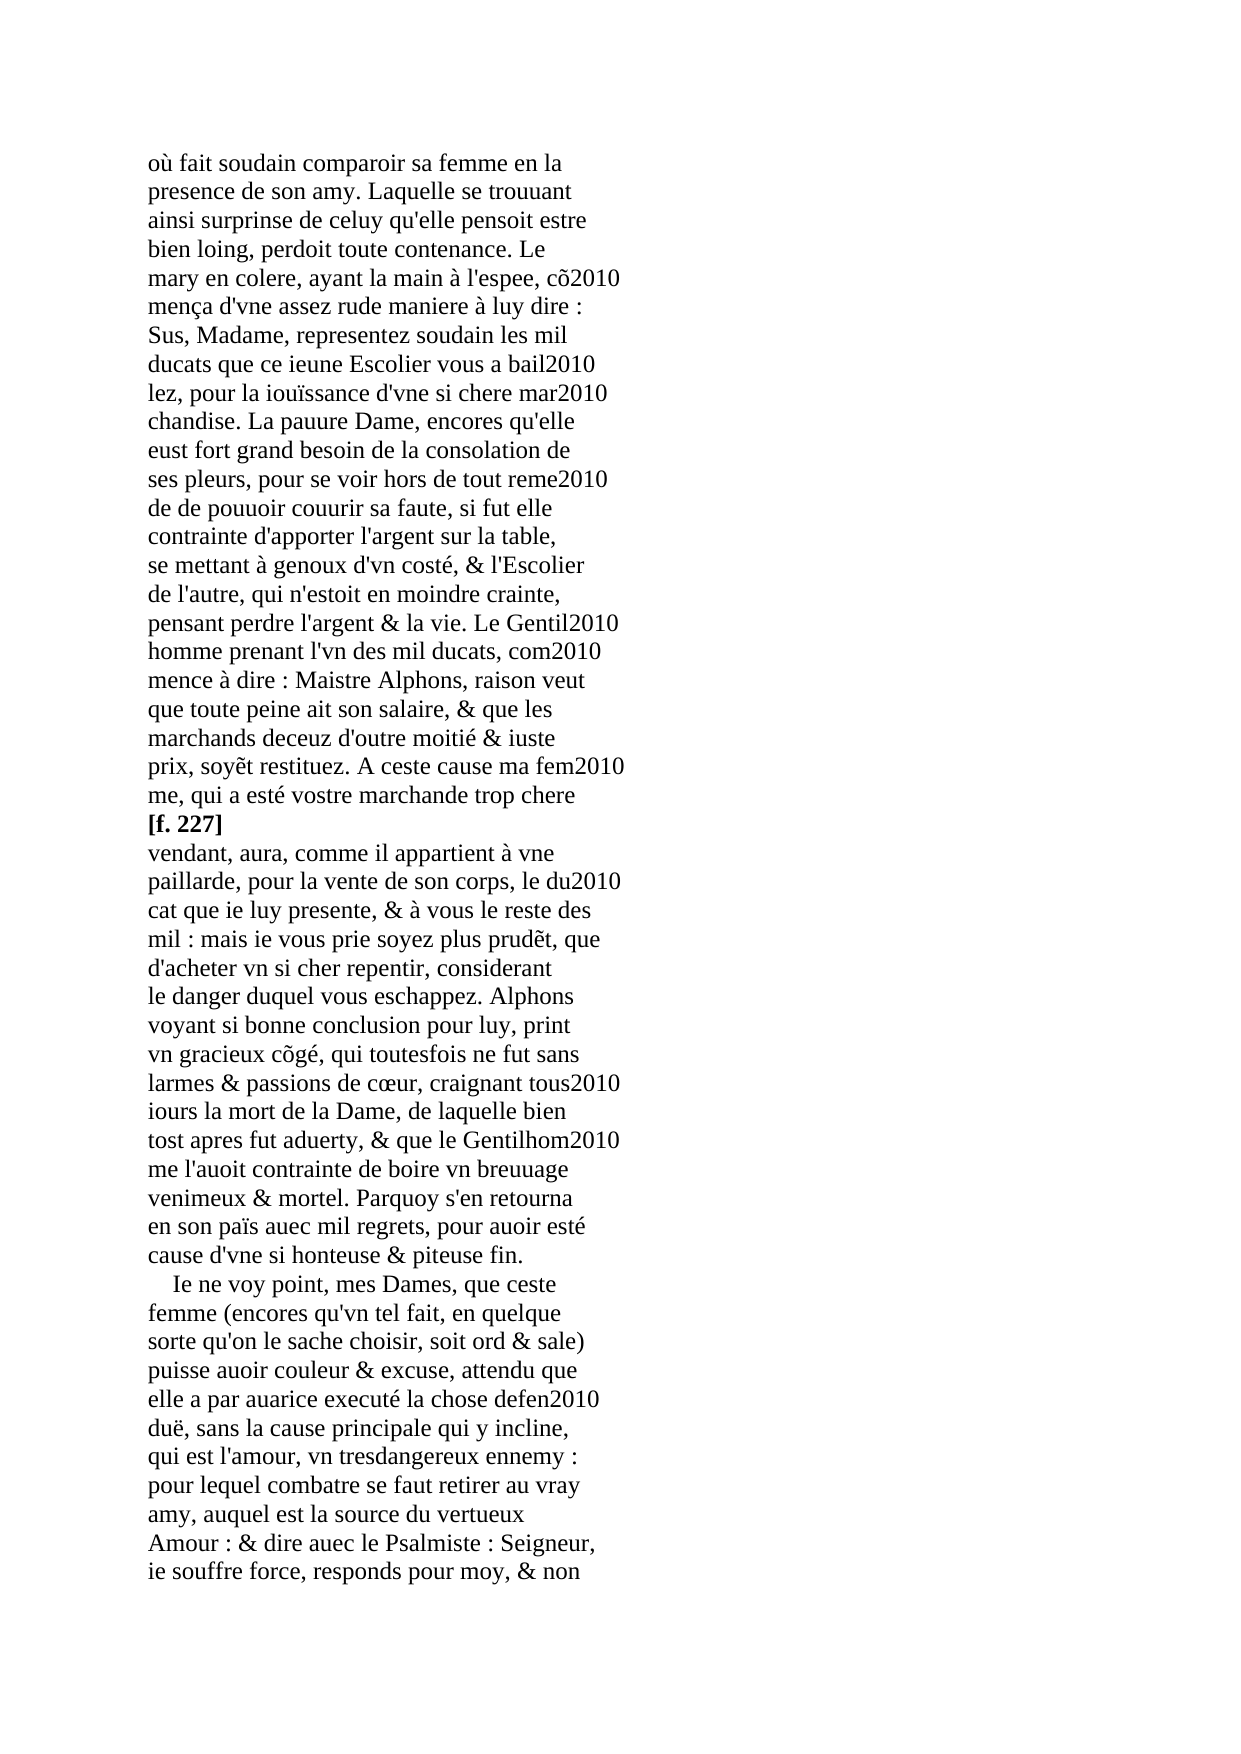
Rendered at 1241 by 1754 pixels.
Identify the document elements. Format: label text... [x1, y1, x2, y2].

text Ie ne voy point, mes Dames, que ceste femme (encores qu'vn tel fait, en quelque sorte qu'on le sache choisir, soit ord & sale) puisse auoir couleur & excuse, attendu que elle a par auarice executé la chose defen2010 duë, sans la cause principale qui y incline, qui est l'amour, vn tresdangereux ennemy : pour lequel combatre se faut retirer au vray amy, auquel est la source du vertueux Amour : & dire auec le Psalmiste : Seigneur, ie souffre force, responds pour moy, & non [148, 1269, 1093, 1585]
text où fait soudain comparoir sa femme en la presence de son amy. Laquelle se trouuant ainsi surprinse de celuy qu'elle pensoit estre bien loing, perdoit toute contenance. Le mary en colere, ayant la main à l'espee, cõ2010 mença d'vne assez rude maniere à luy dire : Sus, Madame, representez soudain les mil ducats que ce ieune Escolier vous a bail2010 lez, pour la iouïssance d'vne si chere mar2010 chandise. La pauure Dame, encores qu'elle eust fort grand besoin de la consolation de ses pleurs, pour se voir hors de tout reme2010 de de pouuoir couurir sa faute, si fut elle contrainte d'apporter l'argent sur la table, se mettant à genoux d'vn costé, & l'Escolier de l'autre, qui n'estoit en moindre crainte, pensant perdre l'argent & la vie. Le Gentil2010 homme prenant l'vn des mil ducats, com2010 mence à dire : Maistre Alphons, raison veut que toute peine ait son salaire, & que les marchands deceuz d'outre moitié & iuste prix, soyẽt restituez. A ceste cause ma fem2010 me, qui a esté vostre marchande trop chere [f. 227] vendant, aura, comme il appartient à vne paillarde, pour la vente de son corps, le du2010 cat que ie luy presente, & à vous le reste des mil : mais ie vous prie soyez plus prudẽt, que d'acheter vn si cher repentir, considerant le danger duquel vous eschappez. Alphons voyant si bonne conclusion pour luy, print vn gracieux cõgé, qui toutesfois ne fut sans larmes & passions de cœur, craignant tous2010 iours la mort de la Dame, de laquelle bien tost apres fut aduerty, & que le Gentilhom2010 me l'auoit contrainte de boire vn breuuage venimeux & mortel. Parquoy s'en retourna en son païs auec mil regrets, pour auoir esté cause d'vne si honteuse & piteuse fin. [148, 148, 1093, 1269]
